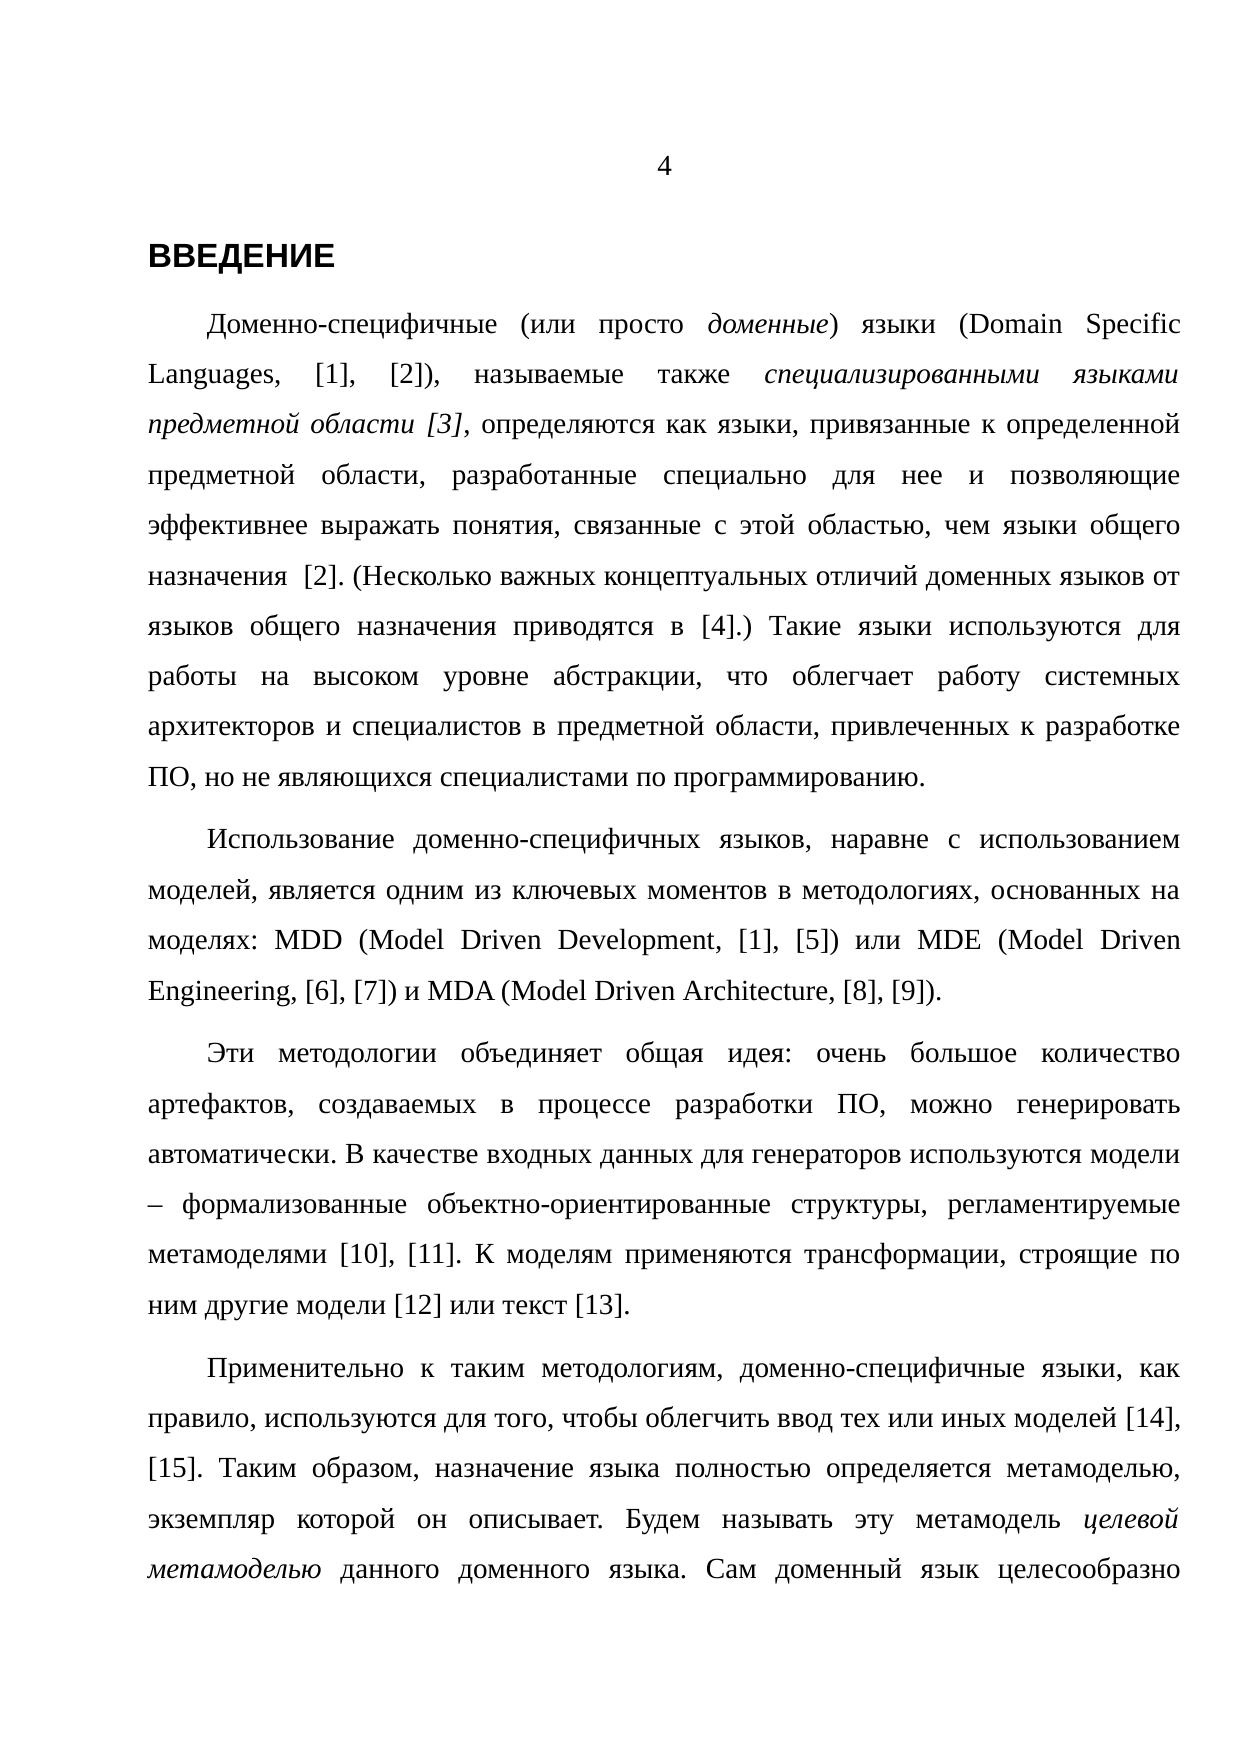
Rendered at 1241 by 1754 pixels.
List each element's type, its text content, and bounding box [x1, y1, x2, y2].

text Эти методологии объединяет общая идея: очень большое количество артефактов, создаваемых в процессе разработки ПО, можно генерировать автоматически. В качестве входных данных для генераторов используются модели – формализованные объектно-ориентированные структуры, регламентируемые метамоделями [10], [11]. К моделям применяются трансформации, строящие по ним другие модели [12] или текст [13]. [148, 1035, 1181, 1321]
text Применительно к таким методологиям, доменно-специфичные языки, как правило, используются для того, чтобы облегчить ввод тех или иных моделей [14], [15]. Таким образом, назначение языка полностью определяется метамоделью, экземпляр которой он описывает. Будем называть эту метамодель целевой метамоделью данного доменного языка. Сам доменный язык целесообразно [148, 1350, 1181, 1584]
text Введение [148, 236, 1181, 274]
text Использование доменно-специфичных языков, наравне с использованием моделей, является одним из ключевых моментов в методологиях, основанных на моделях: MDD (Model Driven Development, [1], [5]) или MDE (Model Driven Engineering, [6], [7]) и MDA (Model Driven Architecture, [8], [9]). [148, 822, 1181, 1006]
text Доменно-специфичные (или просто доменные) языки (Domain Specific Languages, [1], [2]), называемые также специализированными языками предметной области [3], определяются как языки, привязанные к определенной предметной области, разработанные специально для нее и позволяющие эффективнее выражать понятия, связанные с этой областью, чем языки общего назначения [2]. (Несколько важных концептуальных отличий доменных языков от языков общего назначения приводятся в [4].) Такие языки используются для работы на высоком уровне абстракции, что облегчает работу системных архитекторов и специалистов в предметной области, привлеченных к разработке ПО, но не являющихся специалистами по программированию. [148, 306, 1181, 792]
